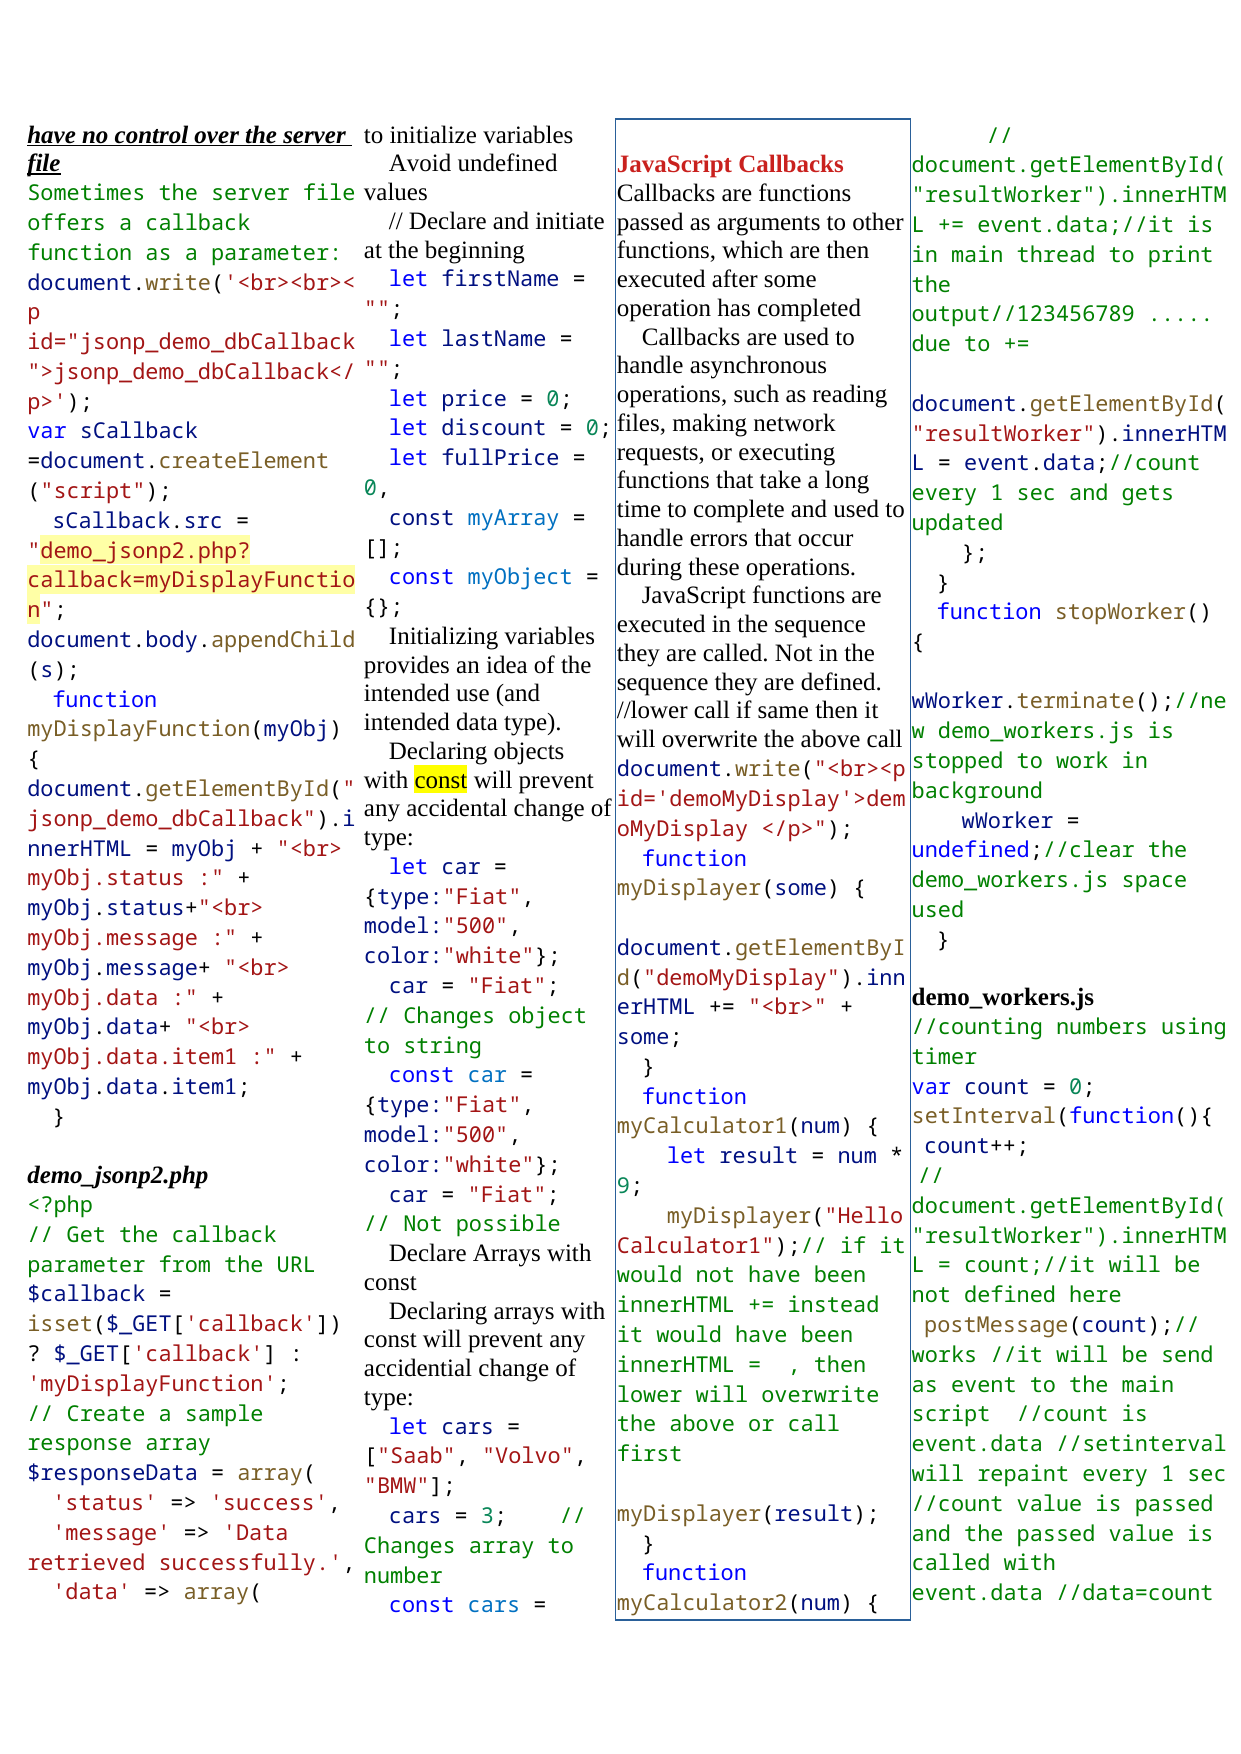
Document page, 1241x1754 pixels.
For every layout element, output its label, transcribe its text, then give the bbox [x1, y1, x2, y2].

table_header JavaScript Callbacks Callbacks are functions passed as arguments to other functions, which are then executed after some operation has completed Callbacks are used to handle asynchronous operations, such as reading files, making network requests, or executing functions that take a long time to complete and used to handle errors that occur during these operations. JavaScript functions are executed in the sequence they are called. Not in the sequence they are defined. //lower call if same then it will overwrite the above call document.write("<br><p id='demoMyDisplay'>demoMyDisplay </p>"); function myDisplayer(some) { document.getElementById("demoMyDisplay").innerHTML += "<br>" + some; } function myCalculator1(num) { let result = num * 9; myDisplayer("Hello Calculator1");// if it would not have been innerHTML += instead it would have been innerHTML = , then lower will overwrite the above or call first myDisplayer(result); } function myCalculator2(num) { [616, 120, 910, 1619]
